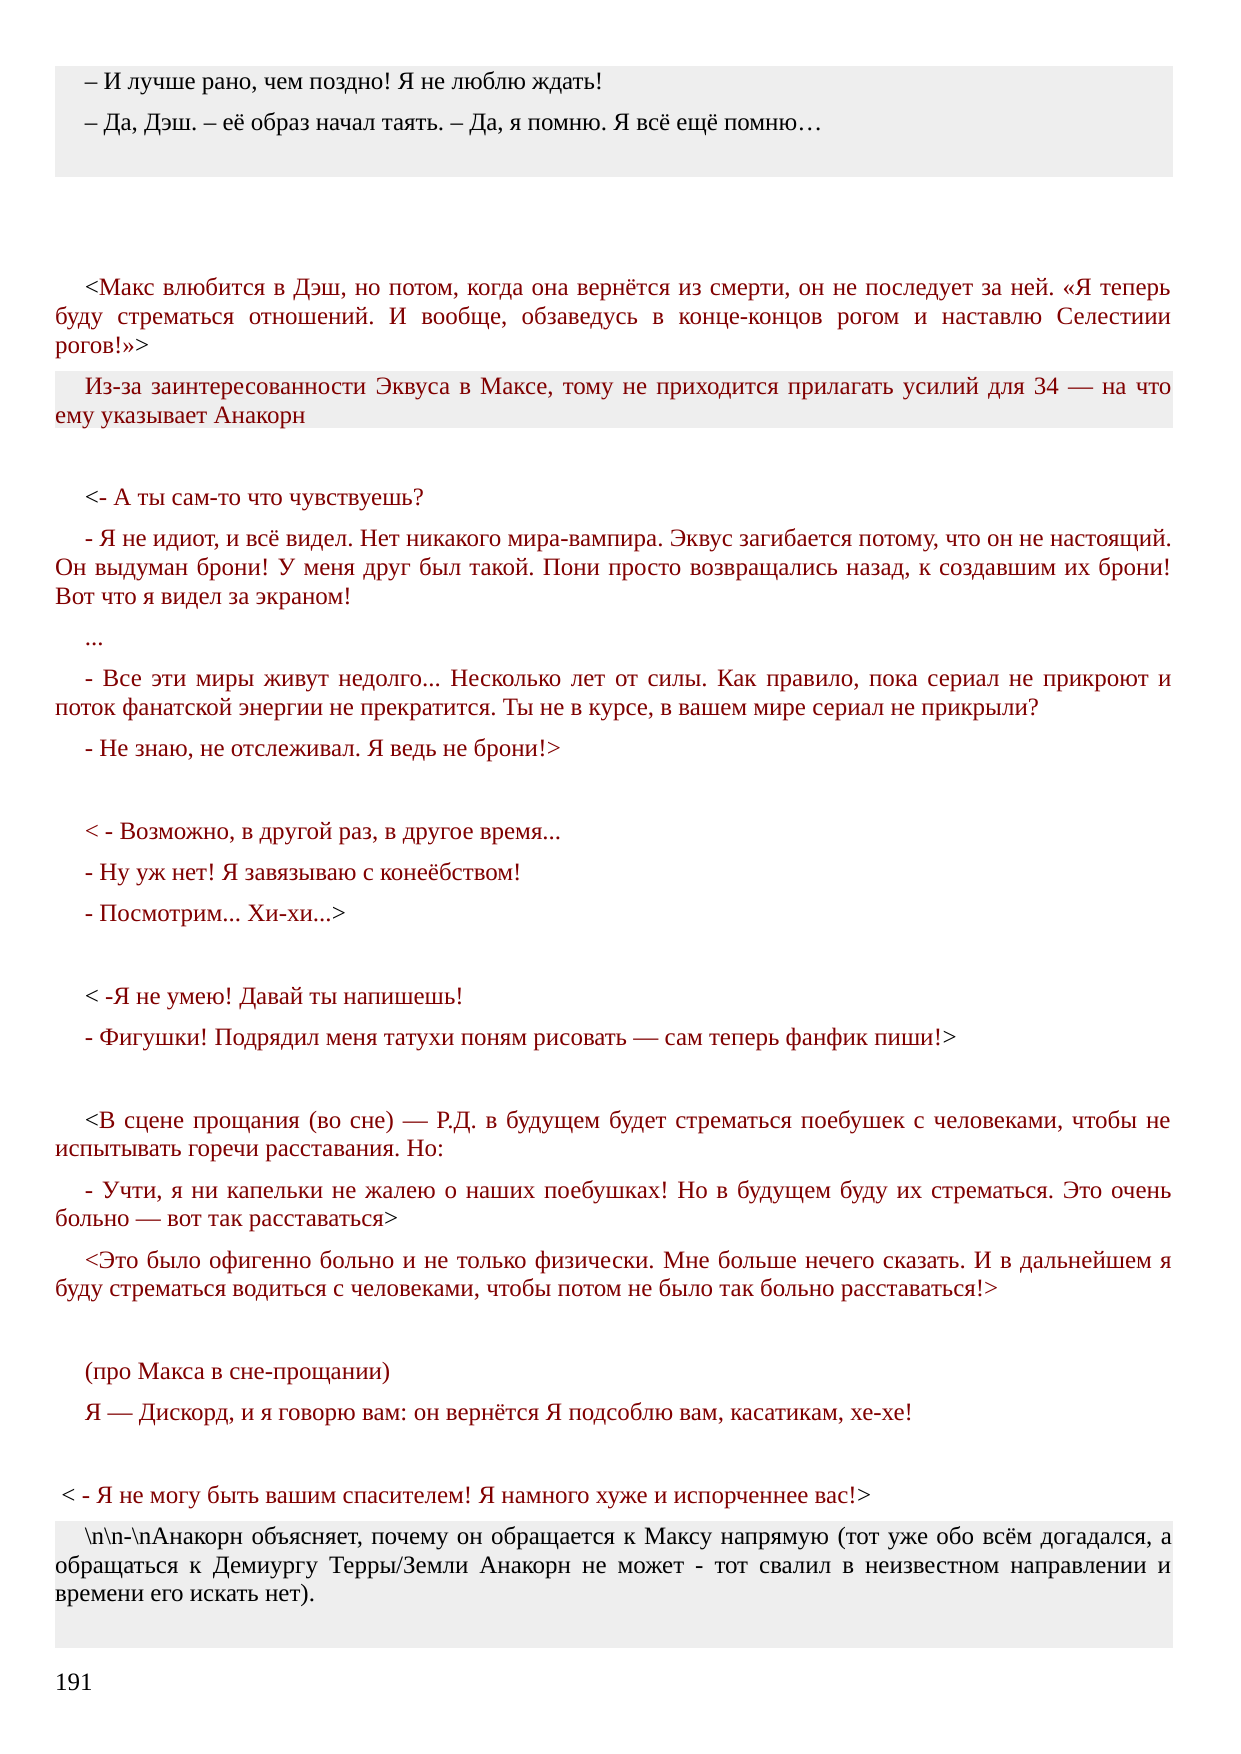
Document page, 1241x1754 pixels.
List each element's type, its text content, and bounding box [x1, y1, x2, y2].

text \n\n-\nАнакорн объясняет, почему он обращается к Максу напрямую (тот уже обо всём догадался, а обращаться к Демиургу Терры/Земли Анакорн не может - тот свалил в неизвестном направлении и времени его искать нет). [55, 1521, 1173, 1607]
text <В сцене прощания (во сне) — Р.Д. в будущем будет стрематься поебушек с человеками, чтобы не испытывать горечи расставания. Но: [55, 1105, 1173, 1162]
text - Фигушки! Подрядил меня татухи поням рисовать — сам теперь фанфик пиши!> [55, 1022, 1173, 1051]
text - Посмотрим... Хи-хи...> [55, 898, 1173, 927]
text < -Я не умею! Давай ты напишешь! [55, 981, 1173, 1010]
text – Да, Дэш. – её образ начал таять. – Да, я помню. Я всё ещё помню… [55, 107, 1173, 136]
text <Это было офигенно больно и не только физически. Мне больше нечего сказать. И в дальнейшем я буду стрематься водиться с человеками, чтобы потом не было так больно расставаться!> [55, 1245, 1173, 1302]
text <- А ты сам-то что чувствуешь? [55, 482, 1173, 511]
text <Макс влюбится в Дэш, но потом, когда она вернётся из смерти, он не последует за ней. «Я теперь буду стрематься отношений. И вообще, обзаведусь в конце-концов рогом и наставлю Селестиии рогов!»> [55, 272, 1173, 358]
text Я — Дискорд, и я говорю вам: он вернётся Я подсоблю вам, касатикам, хе-хе! [55, 1397, 1173, 1426]
text - Я не идиот, и всё видел. Нет никакого мира-вампира. Эквус загибается потому, что он не настоящий. Он выдуман брони! У меня друг был такой. Пони просто возвращались назад, к создавшим их брони! Вот что я видел за экраном! [55, 523, 1173, 610]
text < - Я не могу быть вашим спасителем! Я намного хуже и испорченнее вас!> [55, 1480, 1173, 1508]
text < - Возможно, в другой раз, в другое время... [55, 816, 1173, 845]
text ... [55, 622, 1173, 651]
text (про Макса в сне-прощании) [55, 1356, 1173, 1385]
text - Учти, я ни капельки не жалею о наших поебушках! Но в будущем буду их стрематься. Это очень больно — вот так расставаться> [55, 1175, 1173, 1232]
text - Все эти миры живут недолго... Несколько лет от силы. Как правило, пока сериал не прикроют и поток фанатской энергии не прекратится. Ты не в курсе, в вашем мире сериал не прикрыли? [55, 663, 1173, 721]
text Из-за заинтересованности Эквуса в Максе, тому не приходится прилагать усилий для 34 — на что ему указывает Анакорн [55, 371, 1173, 428]
text - Ну уж нет! Я завязываю с конеёбством! [55, 857, 1173, 886]
text – И лучше рано, чем поздно! Я не люблю ждать! [55, 66, 1173, 95]
text - Не знаю, не отслеживал. Я ведь не брони!> [55, 733, 1173, 762]
